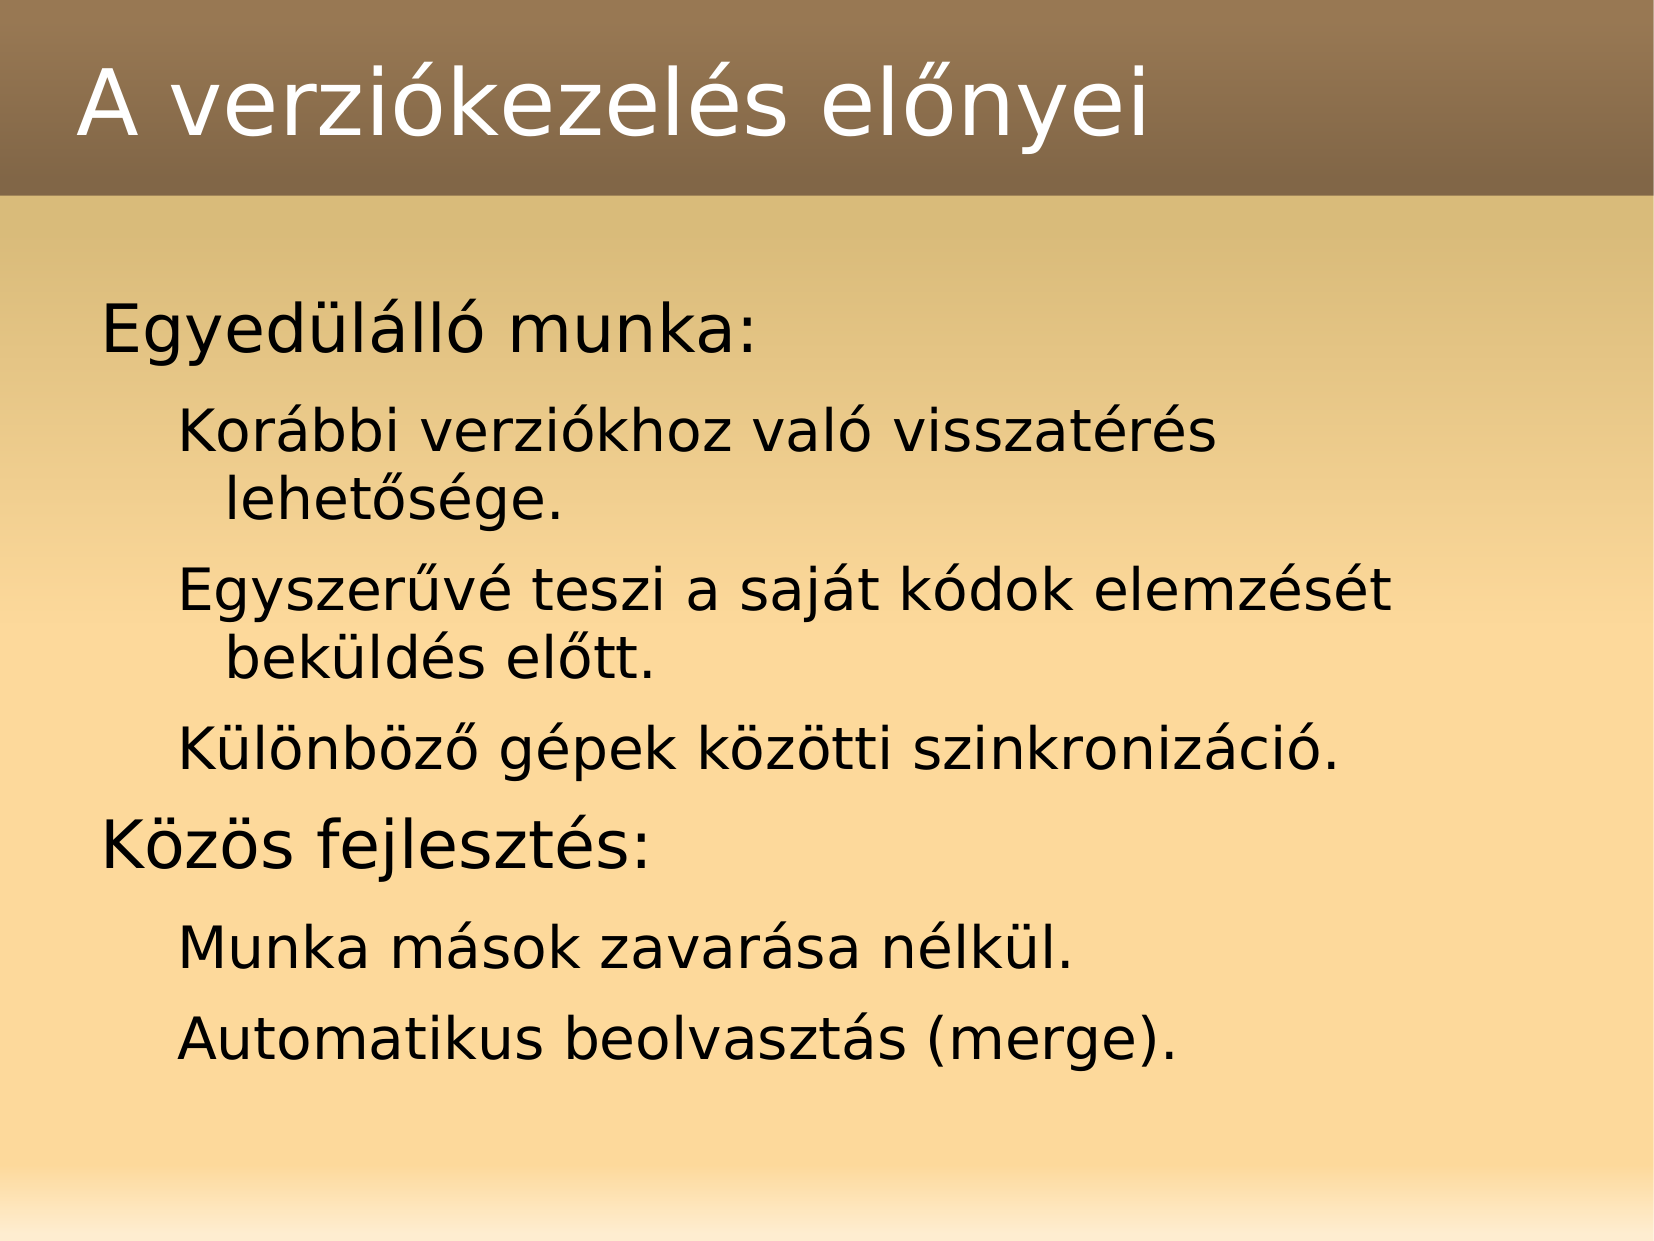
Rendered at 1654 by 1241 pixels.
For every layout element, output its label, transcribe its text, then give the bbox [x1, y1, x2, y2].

list Egyedülálló munka: Korábbi verziókhoz való visszatérés lehetősége. Egyszerűvé teszi a saját kódok elemzését beküldés előtt. Különböző gépek közötti szinkronizáció. Közös fejlesztés: Munka mások zavarása nélkül. Automatikus beolvasztás (merge). [82, 290, 1571, 1094]
picture [0, 0, 1654, 1241]
title A verziókezelés előnyei [76, 7, 1565, 200]
